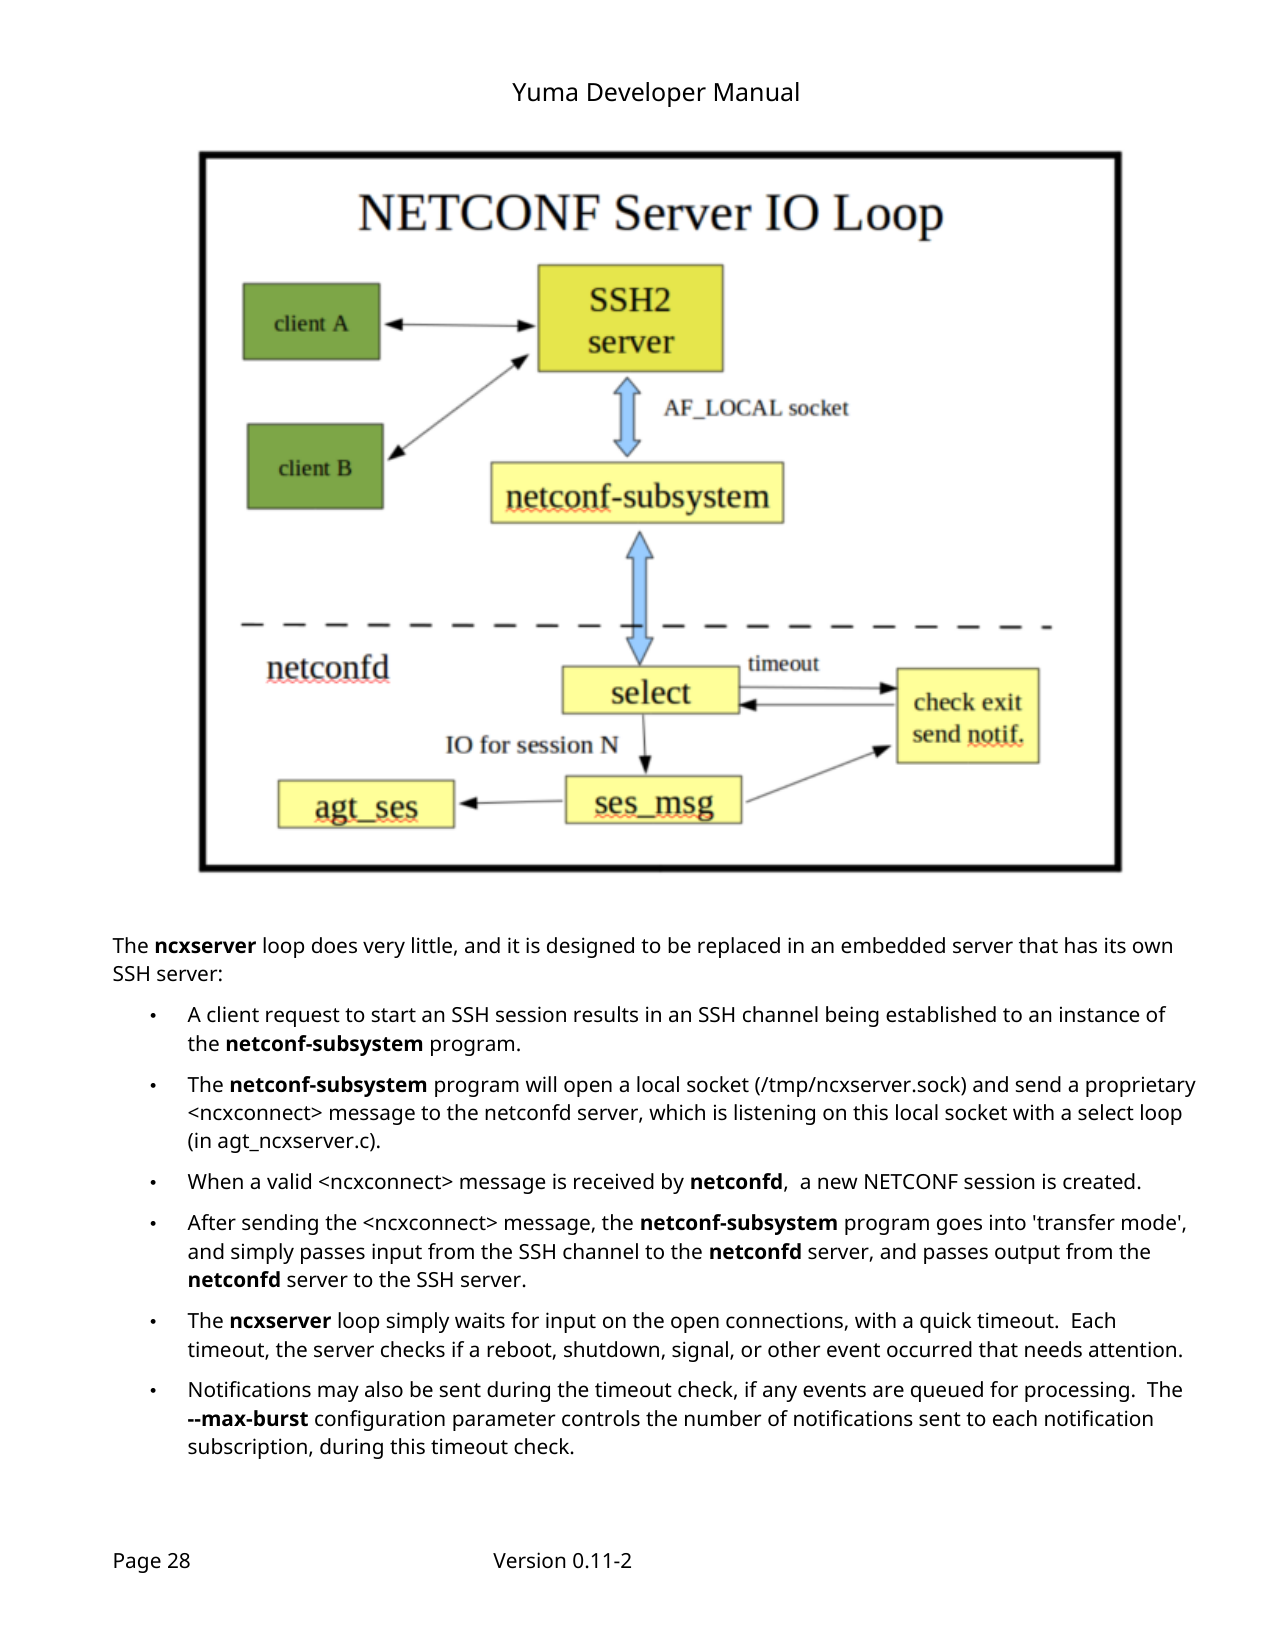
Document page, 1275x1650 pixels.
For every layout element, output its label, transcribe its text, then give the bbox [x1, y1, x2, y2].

text The ncxserver loop does very little, and it is designed to be replaced in an embedded server that has its own SSH server: [112, 931, 1200, 988]
list Notifications may also be sent during the timeout check, if any events are queued for processing. The --max-burst configuration parameter controls the number of notifications sent to each notification subscription, during this timeout check. [150, 1376, 1200, 1461]
picture [167, 138, 1146, 890]
list When a valid <ncxconnect> message is received by netconfd, a new NETCONF session is created. [150, 1167, 1200, 1196]
list A client request to start an SSH session results in an SSH channel being established to an instance of the netconf-subsystem program. [150, 1000, 1200, 1057]
list After sending the <ncxconnect> message, the netconf-subsystem program goes into 'transfer mode', and simply passes input from the SSH channel to the netconfd server, and passes output from the netconfd server to the SSH server. [150, 1208, 1200, 1294]
list The netconf-subsystem program will open a local socket (/tmp/ncxserver.sock) and send a proprietary <ncxconnect> message to the netconfd server, which is listening on this local socket with a select loop (in agt_ncxserver.c). [150, 1070, 1200, 1155]
list The ncxserver loop simply waits for input on the open connections, with a quick timeout. Each timeout, the server checks if a reboot, shutdown, signal, or other event occurred that needs attention. [150, 1306, 1200, 1363]
